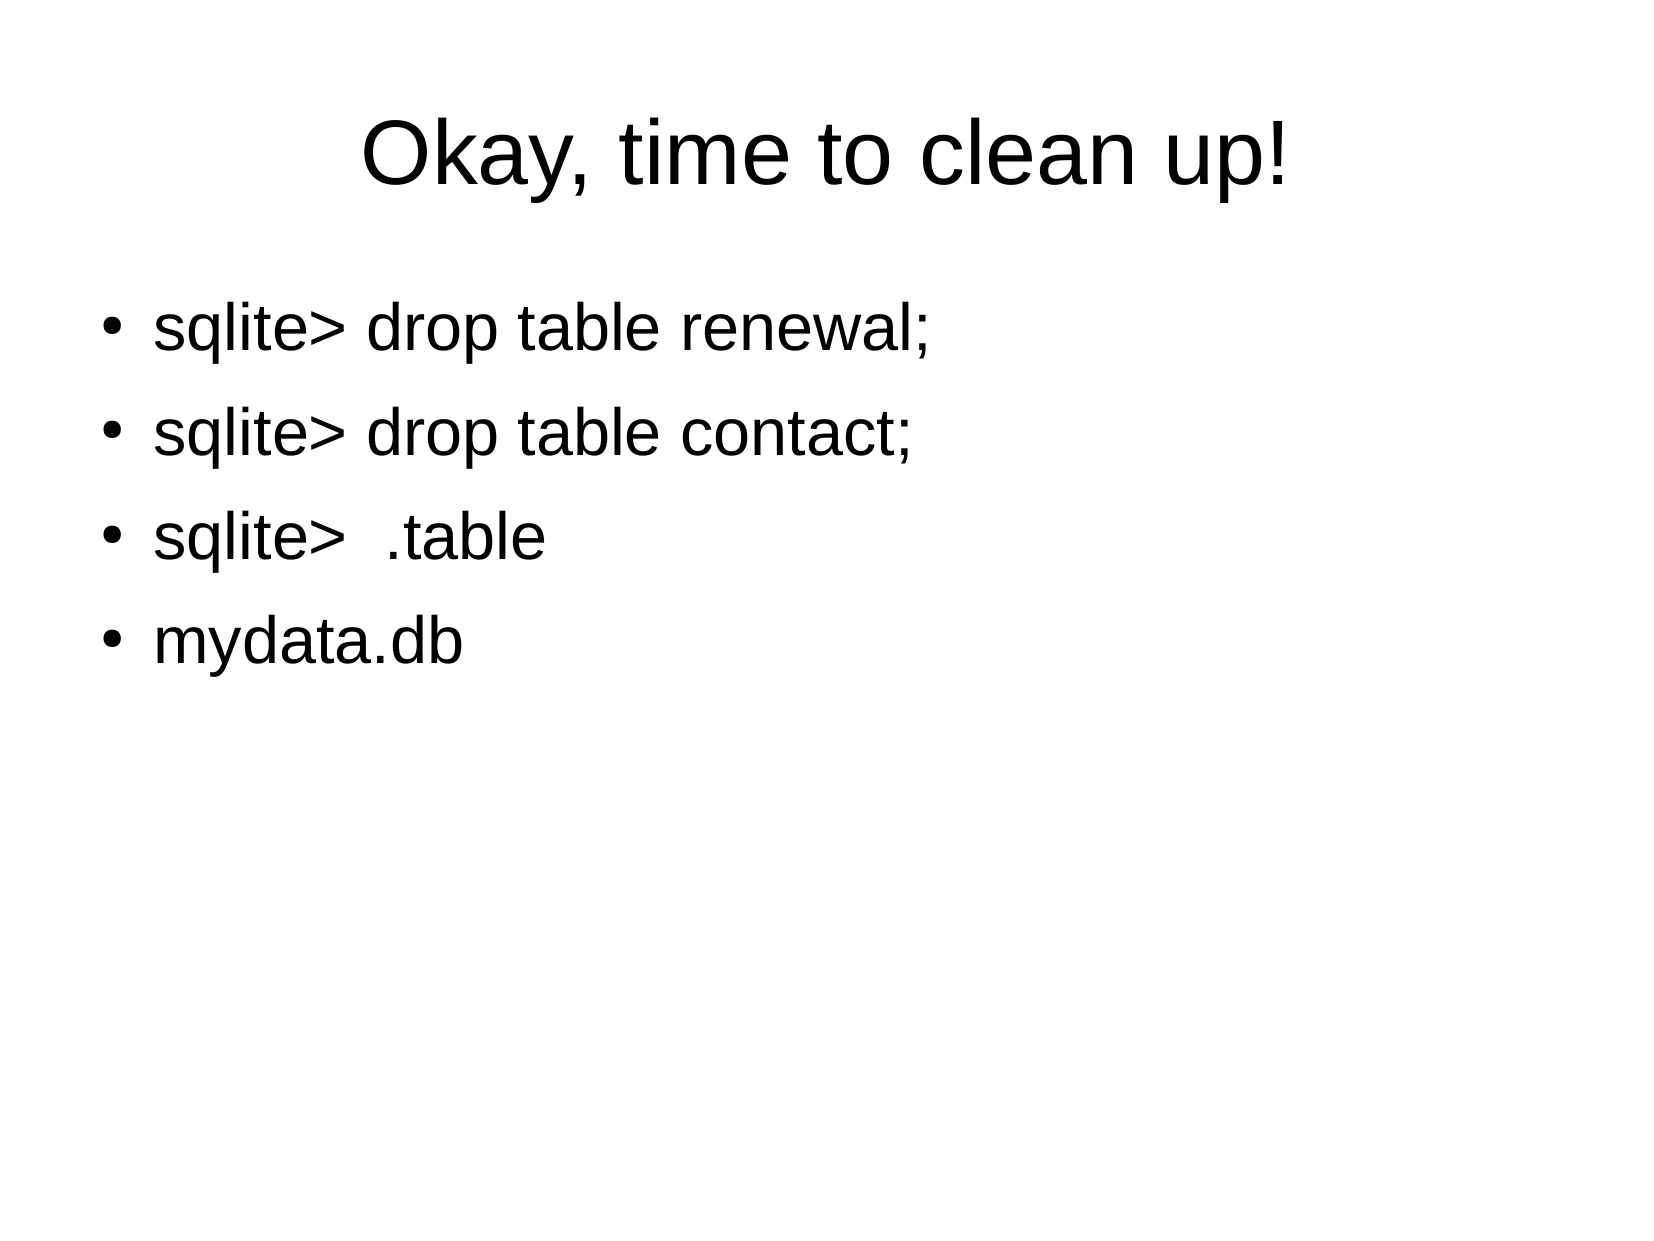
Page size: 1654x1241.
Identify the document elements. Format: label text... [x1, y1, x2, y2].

title Okay, time to clean up! [82, 49, 1571, 257]
list sqlite> drop table renewal; sqlite> drop table contact; sqlite> .table mydata.db [82, 290, 1571, 1010]
